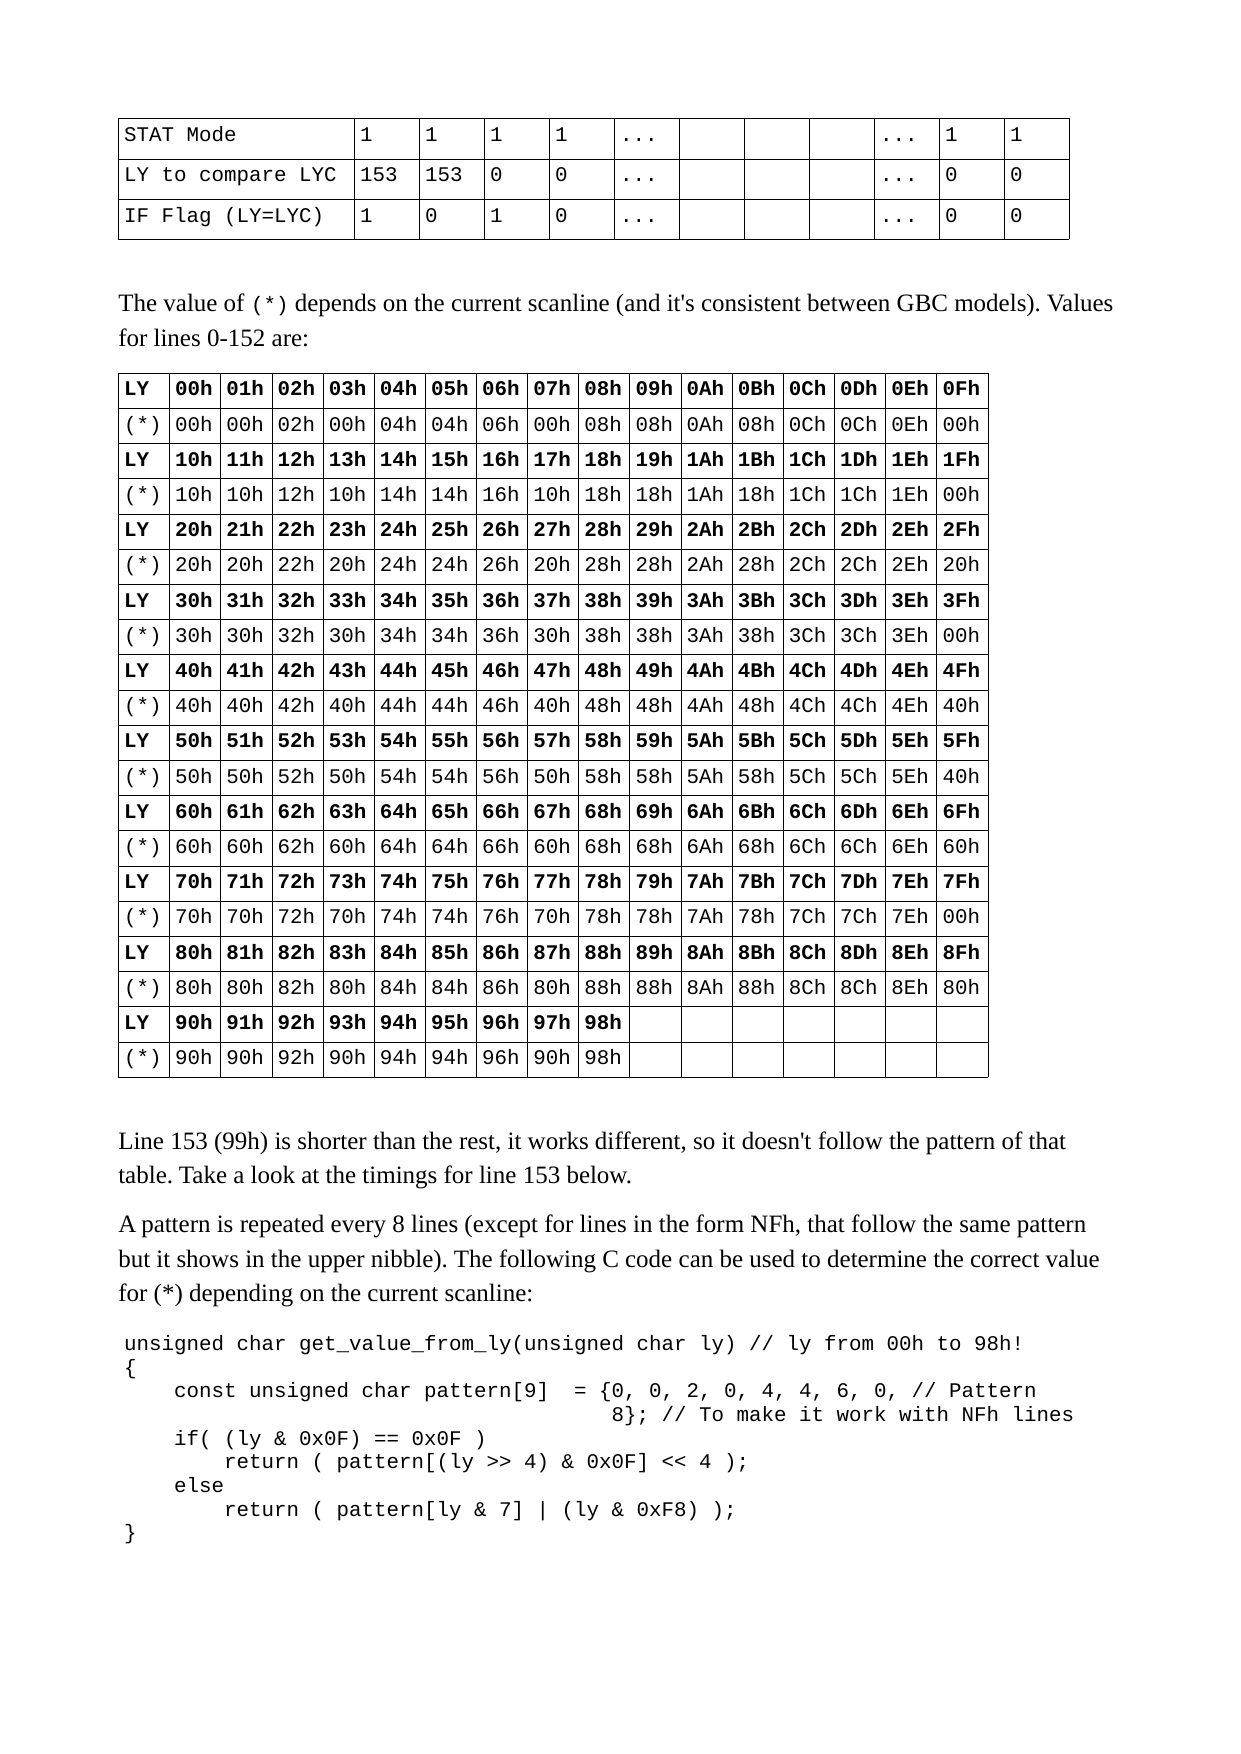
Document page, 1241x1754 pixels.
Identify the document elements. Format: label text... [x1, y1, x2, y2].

table_cell 69h [630, 796, 681, 830]
table_cell 5Ah [682, 761, 732, 795]
table_cell 30h [170, 620, 220, 654]
table_cell 6Ah [682, 831, 732, 866]
table_cell 5Bh [733, 726, 783, 760]
table_cell 0Ch [784, 409, 834, 443]
table_cell [784, 1007, 834, 1042]
table_cell 40h [170, 655, 220, 689]
table_cell 153 [355, 160, 419, 199]
table_cell 38h [579, 620, 629, 654]
table_cell 7Eh [886, 902, 936, 936]
table_cell 1 [485, 200, 549, 239]
table_cell 32h [273, 620, 323, 654]
table_cell 13h [324, 444, 374, 478]
table_cell [745, 119, 809, 158]
table_cell 40h [170, 691, 220, 725]
table_cell 70h [221, 902, 272, 936]
table_cell 1 [355, 200, 419, 239]
table_cell 64h [426, 831, 476, 866]
table_cell 83h [324, 937, 374, 971]
table_cell 4Ch [784, 655, 834, 689]
table_cell 38h [579, 585, 629, 619]
table_cell 56h [477, 726, 527, 760]
table_cell 6Ch [835, 831, 885, 866]
table_cell 7Ch [835, 902, 885, 936]
table_cell 64h [375, 831, 425, 866]
table_cell 8Eh [886, 937, 936, 971]
table_cell 92h [273, 1007, 323, 1042]
table_cell 85h [426, 937, 476, 971]
table_cell 6Eh [886, 796, 936, 830]
table_cell 96h [477, 1007, 527, 1042]
table_cell 44h [375, 655, 425, 689]
table_cell 00h [324, 409, 374, 443]
table_cell 30h [170, 585, 220, 619]
table_cell 68h [579, 796, 629, 830]
table_cell 0Ch [835, 409, 885, 443]
table_cell 18h [579, 444, 629, 478]
table_cell 20h [170, 515, 220, 549]
table_cell 31h [221, 585, 272, 619]
table_cell 38h [630, 620, 681, 654]
table_cell 4Ah [682, 655, 732, 689]
table_cell 77h [528, 867, 578, 901]
table_cell 40h [324, 691, 374, 725]
table_cell 80h [324, 972, 374, 1006]
table_cell 8Ch [784, 972, 834, 1006]
table_cell 87h [528, 937, 578, 971]
table_cell 1Ch [784, 479, 834, 513]
table_cell 0 [550, 200, 614, 239]
table_cell 78h [579, 902, 629, 936]
table_cell 2Ah [682, 550, 732, 584]
table_cell 20h [324, 550, 374, 584]
table_cell 18h [733, 479, 783, 513]
table_cell 56h [477, 761, 527, 795]
table_cell LY [119, 515, 169, 549]
table_cell 1 [550, 119, 614, 158]
table_header 0Ch [784, 374, 834, 408]
table_cell 2Ch [835, 550, 885, 584]
table_cell 76h [477, 867, 527, 901]
table_cell 34h [426, 620, 476, 654]
table_cell 3Ch [784, 585, 834, 619]
table_cell 21h [221, 515, 272, 549]
table_cell 40h [937, 761, 988, 795]
table_cell 1 [485, 119, 549, 158]
table_cell 10h [324, 479, 374, 513]
table_cell 40h [221, 691, 272, 725]
table_cell 98h [579, 1043, 629, 1077]
table_cell 41h [221, 655, 272, 689]
table_cell (*) [119, 831, 169, 866]
table_cell 70h [170, 902, 220, 936]
table_cell 60h [324, 831, 374, 866]
table_cell 59h [630, 726, 681, 760]
table_cell 58h [733, 761, 783, 795]
table_cell [733, 1043, 783, 1077]
table_cell 12h [273, 444, 323, 478]
table_cell LY to compare LYC [119, 160, 354, 199]
table_cell 49h [630, 655, 681, 689]
table_cell 08h [733, 409, 783, 443]
table_cell 10h [528, 479, 578, 513]
table_cell 10h [170, 444, 220, 478]
table_cell 20h [170, 550, 220, 584]
table_cell 8Fh [937, 937, 988, 971]
table_cell 18h [630, 479, 681, 513]
table_cell 6Ch [784, 796, 834, 830]
table_header unsigned char get_value_from_ly(unsigned char ly) // ly from 00h to 98h! { const unsigned char pattern[9] = {0, 0, 2, 0, 4, 4, 6, 0, // Pattern 8}; // To make it work with NFh lines if( (ly & 0x0F) == 0x0F ) return ( pattern[(ly >> 4) & 0x0F] << 4 ); else return ( pattern[ly & 7] | (ly & 0xF8) ); } [118, 1328, 1123, 1552]
table_cell 97h [528, 1007, 578, 1042]
table_header 0Dh [835, 374, 885, 408]
table_cell 8Dh [835, 937, 885, 971]
table_cell 0 [1005, 200, 1069, 239]
table_cell 1Bh [733, 444, 783, 478]
table_cell 84h [375, 972, 425, 1006]
table_cell 0 [940, 160, 1004, 199]
table_cell 43h [324, 655, 374, 689]
table_cell 0 [1005, 160, 1069, 199]
table_cell 35h [426, 585, 476, 619]
table_cell 00h [221, 409, 272, 443]
table_cell [733, 1007, 783, 1042]
table_cell 80h [528, 972, 578, 1006]
table_cell [682, 1043, 732, 1077]
table_cell 0 [550, 160, 614, 199]
table_header 00h [170, 374, 220, 408]
table_cell 95h [426, 1007, 476, 1042]
table_cell 1Ch [784, 444, 834, 478]
table_cell 24h [426, 550, 476, 584]
text The value of (*) depends on the current scanline (and it's consistent between GBC models). Values for lines 0-152 are: [118, 288, 1122, 352]
table_cell 7Ah [682, 867, 732, 901]
table_cell [886, 1007, 936, 1042]
table_cell 60h [528, 831, 578, 866]
table_cell 5Ch [784, 761, 834, 795]
table_cell 1Eh [886, 479, 936, 513]
table_cell 93h [324, 1007, 374, 1042]
table_cell 42h [273, 691, 323, 725]
table_cell 2Eh [886, 550, 936, 584]
table_cell 71h [221, 867, 272, 901]
table_cell STAT Mode [119, 119, 354, 158]
table_cell ... [615, 119, 679, 158]
table_cell [810, 119, 874, 158]
table_cell 80h [170, 972, 220, 1006]
table_cell 8Ch [835, 972, 885, 1006]
table_header 0Ah [682, 374, 732, 408]
table_cell [630, 1043, 681, 1077]
table_cell 50h [528, 761, 578, 795]
table_cell 70h [528, 902, 578, 936]
table_cell 00h [937, 902, 988, 936]
table_cell 61h [221, 796, 272, 830]
table_cell 52h [273, 761, 323, 795]
table_cell 8Ch [784, 937, 834, 971]
table_cell [680, 119, 744, 158]
table_cell (*) [119, 620, 169, 654]
table_cell 1 [1005, 119, 1069, 158]
table_cell (*) [119, 761, 169, 795]
table_cell 20h [221, 550, 272, 584]
table_cell 4Eh [886, 691, 936, 725]
table_header 01h [221, 374, 272, 408]
table_cell 1Ah [682, 479, 732, 513]
table_cell [835, 1043, 885, 1077]
table_cell 79h [630, 867, 681, 901]
table_cell [680, 160, 744, 199]
table_header 0Bh [733, 374, 783, 408]
table_cell 8Bh [733, 937, 783, 971]
table_cell 00h [937, 409, 988, 443]
table_cell 94h [375, 1043, 425, 1077]
table_cell 34h [375, 585, 425, 619]
table_cell 7Ah [682, 902, 732, 936]
table_cell 66h [477, 796, 527, 830]
table_cell 28h [733, 550, 783, 584]
table_cell 23h [324, 515, 374, 549]
table_cell 50h [324, 761, 374, 795]
table_cell 5Eh [886, 761, 936, 795]
table_cell 80h [170, 937, 220, 971]
table_cell 04h [426, 409, 476, 443]
table_cell ... [875, 119, 939, 158]
text A pattern is repeated every 8 lines (except for lines in the form NFh, that follow the same pattern but it shows in the upper nibble). The following C code can be used to determine the correct value for (*) depending on the current scanline: [118, 1209, 1122, 1307]
table_cell 00h [937, 620, 988, 654]
table_cell [784, 1043, 834, 1077]
table_cell 94h [426, 1043, 476, 1077]
table_cell (*) [119, 479, 169, 513]
table_cell 27h [528, 515, 578, 549]
table_cell 0Ah [682, 409, 732, 443]
table_cell 82h [273, 972, 323, 1006]
table_cell 46h [477, 691, 527, 725]
table_header 03h [324, 374, 374, 408]
table_cell 1Fh [937, 444, 988, 478]
table_cell 24h [375, 550, 425, 584]
table_cell 0 [940, 200, 1004, 239]
table_cell 08h [630, 409, 681, 443]
table_cell 14h [426, 479, 476, 513]
table_header 04h [375, 374, 425, 408]
table_cell 73h [324, 867, 374, 901]
table_cell 5Ah [682, 726, 732, 760]
table_cell 6Ch [784, 831, 834, 866]
table_cell 1Ch [835, 479, 885, 513]
table_cell 6Fh [937, 796, 988, 830]
table_cell 5Fh [937, 726, 988, 760]
table_cell 84h [375, 937, 425, 971]
table_cell 88h [630, 972, 681, 1006]
table_cell 1Dh [835, 444, 885, 478]
table_cell 74h [426, 902, 476, 936]
table_cell 2Ch [784, 550, 834, 584]
table_cell 0 [485, 160, 549, 199]
table_cell 3Eh [886, 585, 936, 619]
table_cell 10h [170, 479, 220, 513]
table_cell LY [119, 867, 169, 901]
table_cell 6Dh [835, 796, 885, 830]
table_cell 50h [170, 726, 220, 760]
table_cell 04h [375, 409, 425, 443]
table_cell 20h [937, 550, 988, 584]
table_cell 4Ah [682, 691, 732, 725]
table_cell 62h [273, 831, 323, 866]
table_cell 89h [630, 937, 681, 971]
table_cell LY [119, 937, 169, 971]
table_cell 7Bh [733, 867, 783, 901]
table_cell 18h [579, 479, 629, 513]
table_header 0Fh [937, 374, 988, 408]
table_cell IF Flag (LY=LYC) [119, 200, 354, 239]
table_cell 1 [420, 119, 484, 158]
table_cell 50h [170, 761, 220, 795]
table_cell 84h [426, 972, 476, 1006]
table_cell 60h [170, 796, 220, 830]
table_cell [937, 1007, 988, 1042]
table_cell 80h [221, 972, 272, 1006]
table_cell 28h [579, 550, 629, 584]
table_cell 58h [630, 761, 681, 795]
table_cell 65h [426, 796, 476, 830]
table_cell 36h [477, 620, 527, 654]
table_cell 86h [477, 972, 527, 1006]
table_cell 30h [221, 620, 272, 654]
table_cell 1Ah [682, 444, 732, 478]
table_header 06h [477, 374, 527, 408]
table_cell LY [119, 726, 169, 760]
table_cell 2Dh [835, 515, 885, 549]
table_header 0Eh [886, 374, 936, 408]
table_cell 58h [579, 726, 629, 760]
table_cell 51h [221, 726, 272, 760]
table_cell 91h [221, 1007, 272, 1042]
table_cell 54h [426, 761, 476, 795]
table_cell [810, 160, 874, 199]
table_cell 22h [273, 550, 323, 584]
text Line 153 (99h) is shorter than the rest, it works different, so it doesn't follow the pattern of that table. Take a look at the timings for line 153 below. [118, 1126, 1122, 1189]
table_cell 3Dh [835, 585, 885, 619]
table_cell 64h [375, 796, 425, 830]
table_cell 68h [630, 831, 681, 866]
table_cell 1 [355, 119, 419, 158]
table_cell 52h [273, 726, 323, 760]
table_cell 20h [528, 550, 578, 584]
table_cell 90h [221, 1043, 272, 1077]
table_cell 44h [426, 691, 476, 725]
table_cell 70h [170, 867, 220, 901]
table_cell 4Ch [835, 691, 885, 725]
table_cell 63h [324, 796, 374, 830]
table_cell 80h [937, 972, 988, 1006]
table_cell 54h [375, 726, 425, 760]
table_cell 1 [940, 119, 1004, 158]
table_cell 37h [528, 585, 578, 619]
table_cell (*) [119, 1043, 169, 1077]
table_cell ... [615, 160, 679, 199]
table_cell ... [875, 200, 939, 239]
table_cell 55h [426, 726, 476, 760]
table_cell 4Fh [937, 655, 988, 689]
table_cell LY [119, 796, 169, 830]
table_cell 7Fh [937, 867, 988, 901]
table_cell 39h [630, 585, 681, 619]
table_cell 32h [273, 585, 323, 619]
table_cell 3Fh [937, 585, 988, 619]
table_cell 0Eh [886, 409, 936, 443]
table_cell 90h [528, 1043, 578, 1077]
table_cell 2Eh [886, 515, 936, 549]
table_cell 28h [579, 515, 629, 549]
table_cell 50h [221, 761, 272, 795]
table_cell 5Ch [835, 761, 885, 795]
table_cell 70h [324, 902, 374, 936]
table_cell 7Ch [784, 867, 834, 901]
table_cell [745, 200, 809, 239]
table_cell 7Dh [835, 867, 885, 901]
table_cell 54h [375, 761, 425, 795]
table_cell 36h [477, 585, 527, 619]
table_cell 88h [733, 972, 783, 1006]
table_cell 4Ch [784, 691, 834, 725]
table_header 07h [528, 374, 578, 408]
table_cell 15h [426, 444, 476, 478]
table_cell 98h [579, 1007, 629, 1042]
table_cell 6Bh [733, 796, 783, 830]
table_cell 7Eh [886, 867, 936, 901]
table_cell 38h [733, 620, 783, 654]
table_cell 92h [273, 1043, 323, 1077]
table_cell 11h [221, 444, 272, 478]
table_cell 94h [375, 1007, 425, 1042]
table_cell 44h [375, 691, 425, 725]
table_cell 68h [733, 831, 783, 866]
table_header 02h [273, 374, 323, 408]
table_cell 78h [630, 902, 681, 936]
table_cell 153 [420, 160, 484, 199]
table_cell 1Eh [886, 444, 936, 478]
table_cell 72h [273, 902, 323, 936]
table_cell 90h [170, 1007, 220, 1042]
table_cell 78h [733, 902, 783, 936]
table_cell 78h [579, 867, 629, 901]
table_cell 45h [426, 655, 476, 689]
table_cell 24h [375, 515, 425, 549]
table_cell 2Bh [733, 515, 783, 549]
table_cell 22h [273, 515, 323, 549]
table_cell 66h [477, 831, 527, 866]
table_cell 75h [426, 867, 476, 901]
table_cell 58h [579, 761, 629, 795]
table_cell [680, 200, 744, 239]
table_cell 2Ch [784, 515, 834, 549]
table_cell 0 [420, 200, 484, 239]
table_cell 48h [579, 655, 629, 689]
table_cell 57h [528, 726, 578, 760]
table_cell 14h [375, 444, 425, 478]
table_cell 72h [273, 867, 323, 901]
table_cell 53h [324, 726, 374, 760]
table_cell 29h [630, 515, 681, 549]
table_cell 3Ch [835, 620, 885, 654]
table_cell 4Eh [886, 655, 936, 689]
table_cell 90h [324, 1043, 374, 1077]
table_cell 4Dh [835, 655, 885, 689]
table_cell 5Eh [886, 726, 936, 760]
table_cell 46h [477, 655, 527, 689]
table_cell (*) [119, 409, 169, 443]
table_cell (*) [119, 902, 169, 936]
table_cell 26h [477, 515, 527, 549]
table_cell 81h [221, 937, 272, 971]
table_cell [810, 200, 874, 239]
table_cell 30h [324, 620, 374, 654]
table_cell 5Dh [835, 726, 885, 760]
table_header 08h [579, 374, 629, 408]
table_cell 8Ah [682, 972, 732, 1006]
table_cell 30h [528, 620, 578, 654]
table_cell 88h [579, 937, 629, 971]
table_cell 2Fh [937, 515, 988, 549]
table_cell 00h [528, 409, 578, 443]
table_cell 3Ch [784, 620, 834, 654]
table_cell (*) [119, 691, 169, 725]
table_cell 3Bh [733, 585, 783, 619]
table_cell 76h [477, 902, 527, 936]
table_cell (*) [119, 550, 169, 584]
table_cell 7Ch [784, 902, 834, 936]
table_cell 42h [273, 655, 323, 689]
table_cell 6Ah [682, 796, 732, 830]
table_cell 34h [375, 620, 425, 654]
table_cell ... [615, 200, 679, 239]
table_cell 17h [528, 444, 578, 478]
table_cell 4Bh [733, 655, 783, 689]
table_cell [937, 1043, 988, 1077]
table_cell 02h [273, 409, 323, 443]
table_cell LY [119, 444, 169, 478]
table_cell 2Ah [682, 515, 732, 549]
table_cell [835, 1007, 885, 1042]
table_cell 40h [528, 691, 578, 725]
table_cell 3Eh [886, 620, 936, 654]
table_cell 74h [375, 902, 425, 936]
table_cell LY [119, 585, 169, 619]
table_cell 48h [579, 691, 629, 725]
table_cell (*) [119, 972, 169, 1006]
table_cell 3Ah [682, 620, 732, 654]
table_cell 67h [528, 796, 578, 830]
table_header LY [119, 374, 169, 408]
table_cell LY [119, 1007, 169, 1042]
table_cell 16h [477, 479, 527, 513]
table_cell 60h [170, 831, 220, 866]
table_cell 10h [221, 479, 272, 513]
table_cell 00h [170, 409, 220, 443]
table_cell [630, 1007, 681, 1042]
table_cell 8Ah [682, 937, 732, 971]
table_cell 68h [579, 831, 629, 866]
table_cell [682, 1007, 732, 1042]
table_cell 08h [579, 409, 629, 443]
table_cell 3Ah [682, 585, 732, 619]
table_header 09h [630, 374, 681, 408]
table_cell 12h [273, 479, 323, 513]
table_cell 62h [273, 796, 323, 830]
table_cell 48h [733, 691, 783, 725]
table_cell 33h [324, 585, 374, 619]
table_cell 88h [579, 972, 629, 1006]
table_cell [886, 1043, 936, 1077]
table_cell 28h [630, 550, 681, 584]
table_cell 86h [477, 937, 527, 971]
table_cell 06h [477, 409, 527, 443]
table_cell 82h [273, 937, 323, 971]
table_cell 26h [477, 550, 527, 584]
table_cell ... [875, 160, 939, 199]
table_cell 19h [630, 444, 681, 478]
table_cell 14h [375, 479, 425, 513]
table_cell 00h [937, 479, 988, 513]
table_cell 60h [221, 831, 272, 866]
table_cell LY [119, 655, 169, 689]
table_cell 90h [170, 1043, 220, 1077]
table_cell 16h [477, 444, 527, 478]
table_cell 5Ch [784, 726, 834, 760]
table_cell 47h [528, 655, 578, 689]
table_cell [745, 160, 809, 199]
table_cell 25h [426, 515, 476, 549]
table_cell 40h [937, 691, 988, 725]
table_cell 74h [375, 867, 425, 901]
table_cell 8Eh [886, 972, 936, 1006]
table_cell 60h [937, 831, 988, 866]
table_cell 96h [477, 1043, 527, 1077]
table_cell 48h [630, 691, 681, 725]
table_cell 6Eh [886, 831, 936, 866]
table_header 05h [426, 374, 476, 408]
